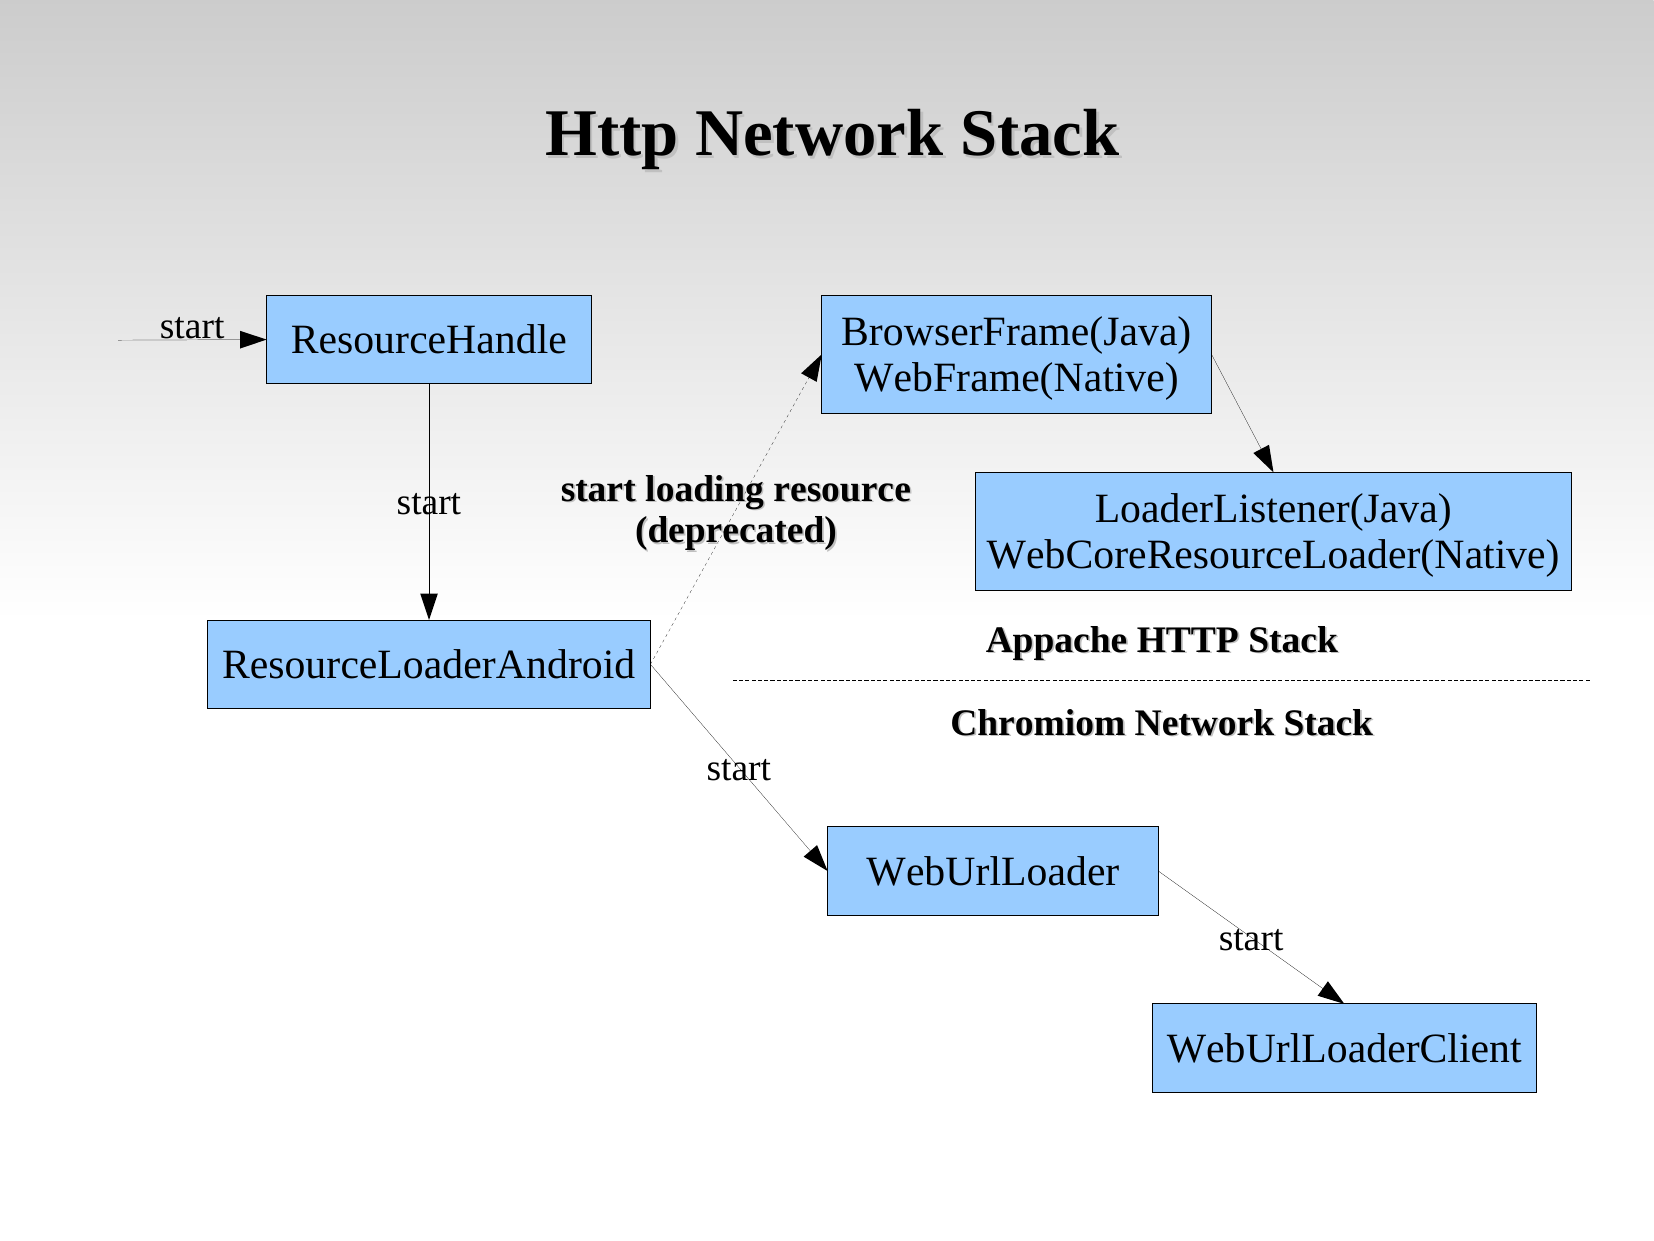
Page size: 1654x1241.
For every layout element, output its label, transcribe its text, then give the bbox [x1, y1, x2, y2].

text_box ResourceLoaderAndroid [207, 620, 651, 709]
text_box ResourceHandle [266, 295, 592, 384]
text_box WebUrlLoaderClient [1152, 1003, 1537, 1093]
text_box WebUrlLoader [827, 826, 1159, 916]
text_box LoaderListener(Java) WebCoreResourceLoader(Native) [975, 472, 1572, 591]
text_box BrowserFrame(Java) WebFrame(Native) [821, 295, 1212, 414]
title Http Network Stack [88, 29, 1577, 237]
